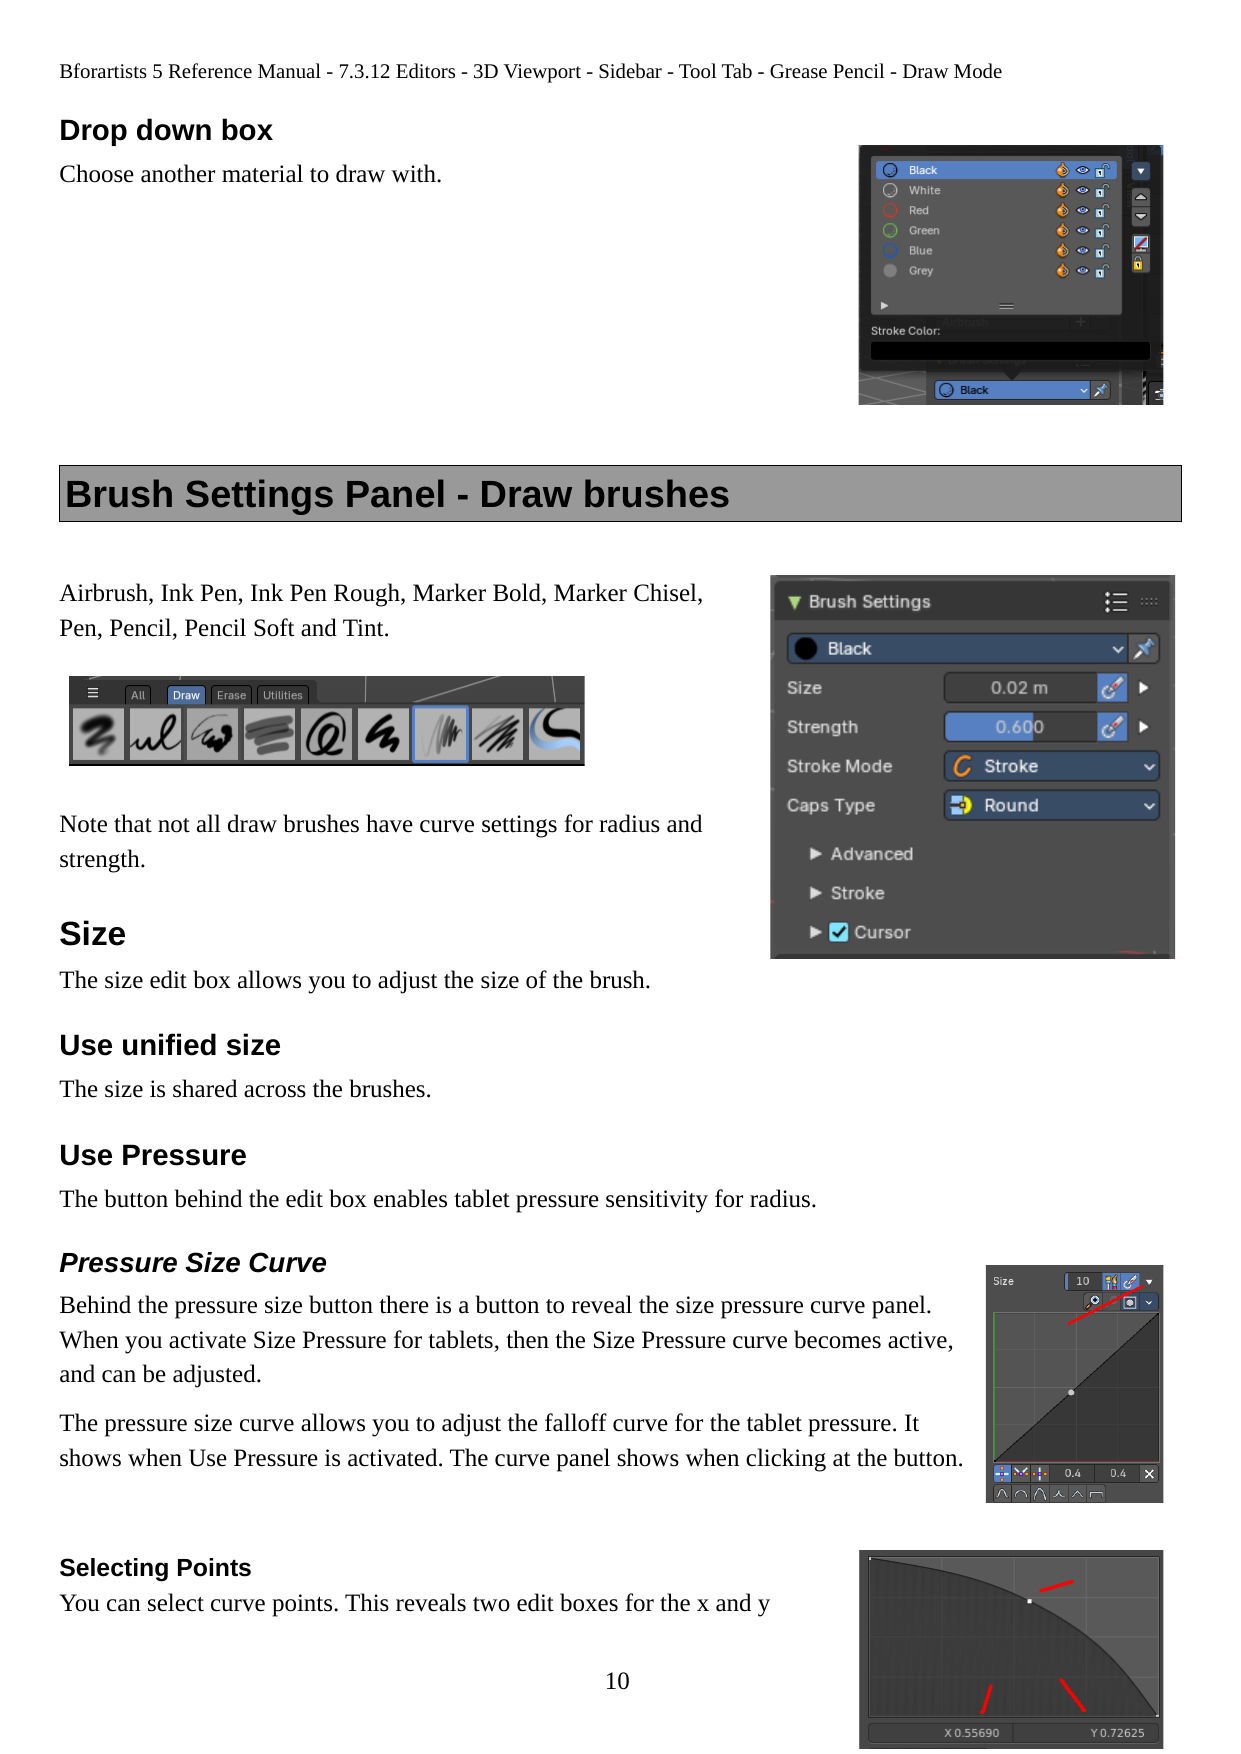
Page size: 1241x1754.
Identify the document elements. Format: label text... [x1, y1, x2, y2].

subtitle [1175, 913, 1181, 952]
text The button behind the edit box enables tablet pressure sensitivity for radius. [59, 1184, 1181, 1213]
subtitle Use Pressure [59, 1138, 1181, 1172]
subtitle Drop down box [59, 113, 1181, 146]
text The size edit box allows you to adjust the size of the brush. [59, 965, 1181, 993]
text Note that not all draw brushes have curve settings for radius and strength. [59, 809, 770, 872]
text Airbrush, Ink Pen, Ink Pen Rough, Marker Bold, Marker Chisel, Pen, Pencil, Pencil Soft and Tint. [59, 578, 770, 642]
picture [859, 1550, 1164, 1749]
picture [770, 575, 1175, 959]
subtitle [1164, 1553, 1181, 1582]
text The size is shared across the brushes. [59, 1074, 1181, 1103]
subtitle Selecting Points [59, 1553, 859, 1582]
picture [858, 145, 1164, 405]
subtitle Pressure Size Curve [59, 1246, 1181, 1278]
text Behind the pressure size button there is a button to reveal the size pressure curve panel. When you activate Size Pressure for tablets, then the Size Pressure curve becomes active, and can be adjusted. [59, 1290, 985, 1388]
text The pressure size curve allows you to adjust the falloff curve for the tablet pressure. It shows when Use Pressure is activated. The curve panel shows when clicking at the button. [59, 1408, 985, 1472]
picture [985, 1265, 1164, 1503]
text Choose another material to draw with. [59, 159, 858, 188]
text You can select curve points. This reveals two edit boxes for the x and y [59, 1588, 859, 1617]
subtitle Use unified size [59, 1028, 1181, 1062]
picture [69, 676, 585, 766]
subtitle Size [59, 913, 770, 952]
table_header Brush Settings Panel - Draw brushes [60, 466, 1181, 521]
